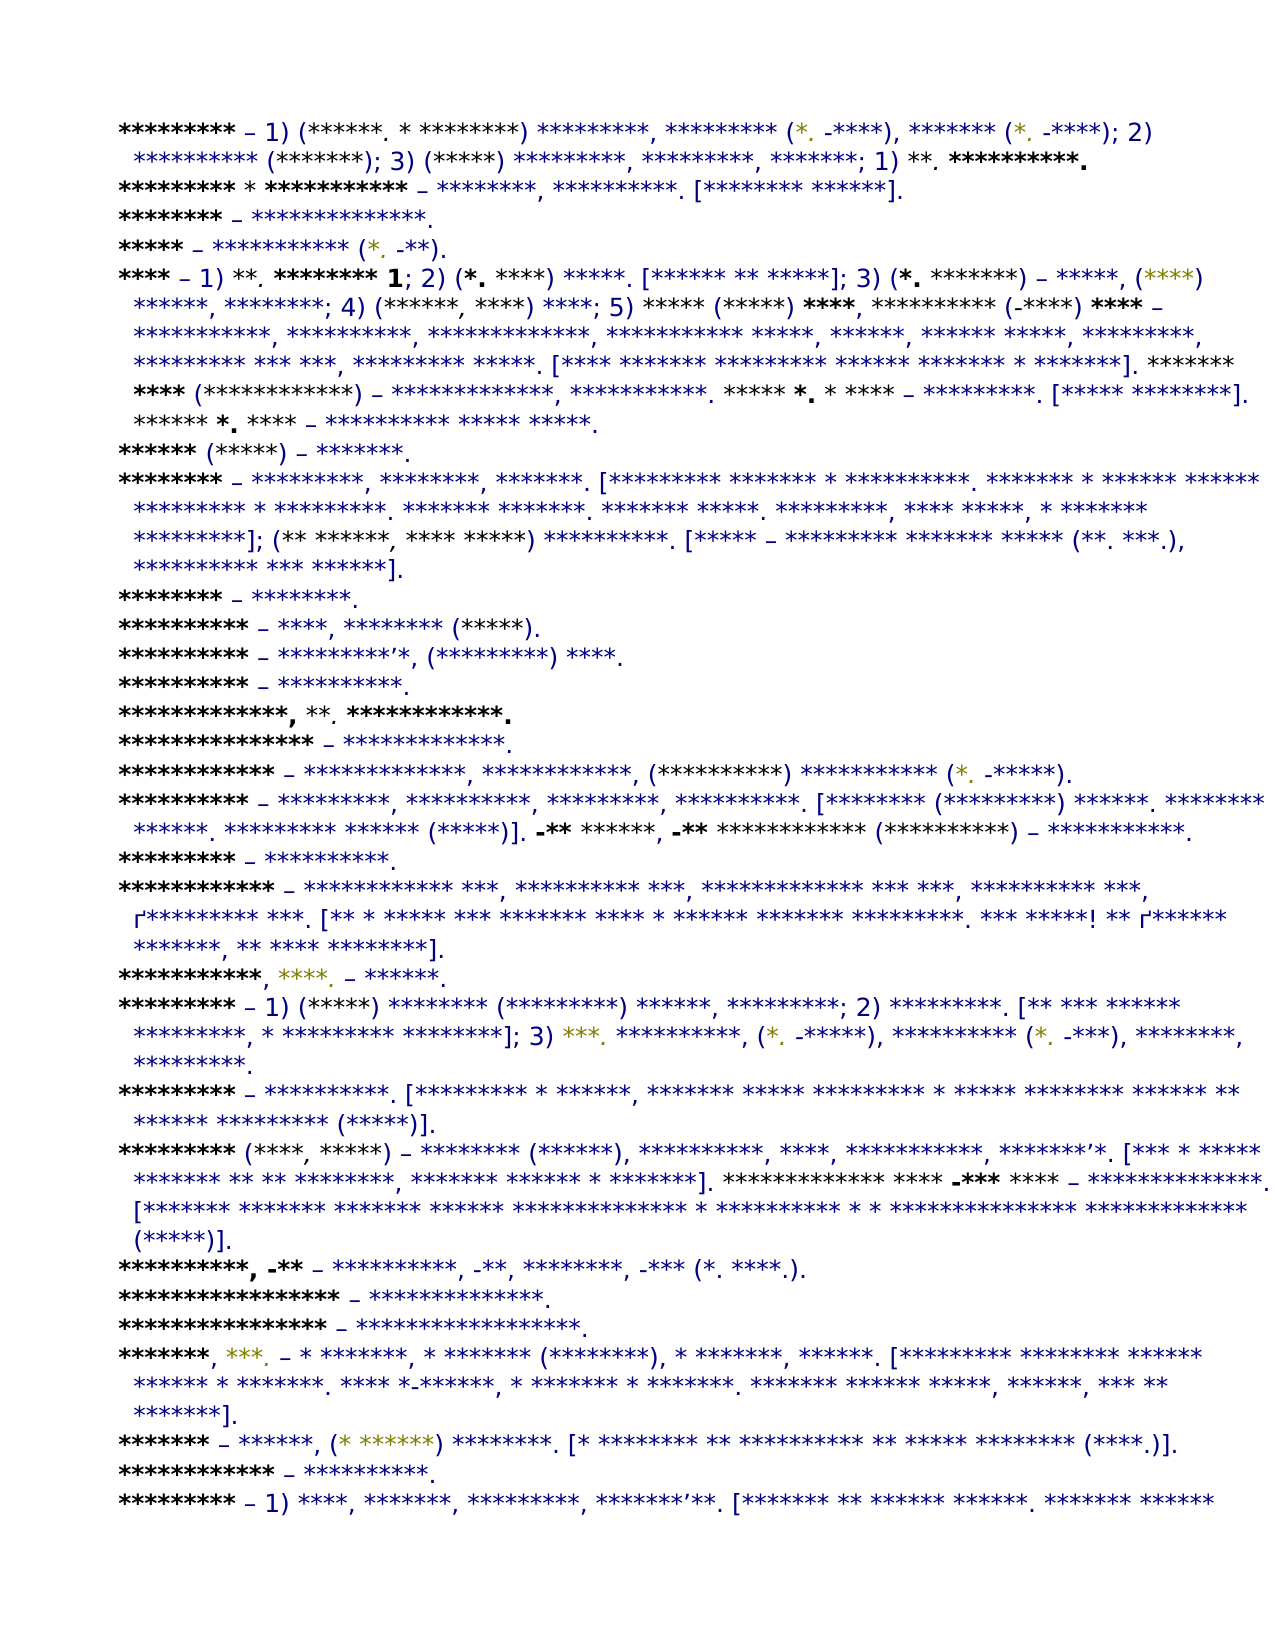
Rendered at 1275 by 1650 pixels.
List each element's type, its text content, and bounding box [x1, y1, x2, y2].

text *************** – *************. [118, 731, 1275, 760]
text ********* * *********** – ********, **********. [******** ******]. [118, 176, 1275, 206]
text ******** – *********, ********, *******. [********* ******* * **********. ******* * ****** ****** ********* * *********. ******* *******. ******* *****. *********, **** *****, * ******* *********]; (** ******, **** *****) **********. [***** – ********* ******* ***** (**. ***.), ********** *** ******]. [118, 468, 1275, 585]
text *************, **. ************. [118, 701, 1275, 731]
text ****** (*****) – *******. [118, 439, 1275, 468]
text ********** – *********, **********, *********, **********. [******** (*********) ******. ******** ******. ********* ****** (*****)]. -** ******, -** ************ (**********) – ***********. [118, 789, 1275, 847]
text ***** – *********** (*. -**). [118, 235, 1275, 264]
text ********* – **********. [118, 847, 1275, 876]
text ************ – **********. [118, 1460, 1275, 1489]
text ******* – ******, (* ******) ********. [* ******** ** ********** ** ***** ******** (****.)]. [118, 1431, 1275, 1460]
text ********* – 1) ****, *******, *********, *******’**. [******* ** ****** ******. ******* ****** [118, 1489, 1275, 1518]
text ********* – 1) (*****) ******** (*********) ******, *********; 2) *********. [** *** ****** *********, * ********* ********]; 3) ***. **********, (*. -*****), ********** (*. -***), ********, *********. [118, 993, 1275, 1081]
text ************ – *************, ************, (**********) *********** (*. -*****). [118, 760, 1275, 789]
text ********* – 1) (******. * ********) *********, ********* (*. -****), ******* (*. -****); 2) ********** (*******); 3) (*****) *********, *********, *******; 1) **. **********. [118, 118, 1275, 176]
text ********** – *********’*, (*********) ****. [118, 643, 1275, 672]
text ************ – ************ ***, ********** ***, ************* *** ***, ********** ***, ґ********* ***. [** * ***** *** ******* **** * ****** ******* *********. *** *****! ** ґ****** *******, ** **** ********]. [118, 876, 1275, 964]
text ********** – **********. [118, 672, 1275, 701]
text ********* – **********. [********* * ******, ******* ***** ********* * ***** ******** ****** ** ****** ********* (*****)]. [118, 1081, 1275, 1139]
text ***********, ****. – ******. [118, 964, 1275, 993]
text ******** – ********. [118, 585, 1275, 614]
text ******** – **************. [118, 206, 1275, 235]
text ***************** – **************. [118, 1285, 1275, 1314]
text *******, ***. – * *******, * ******* (********), * *******, ******. [********* ******** ****** ****** * *******. **** *-******, * ******* * *******. ******* ****** *****, ******, *** ** *******]. [118, 1343, 1275, 1431]
text ********* (****, *****) – ******** (******), **********, ****, ***********, *******’*. [*** * ***** ******* ** ** ********, ******* ****** * *******]. ************* **** -*** **** – **************. [******* ******* ******* ****** ************** * ********** * * *************** ************* (*****)]. [118, 1139, 1275, 1256]
text ********** – ****, ******** (*****). [118, 614, 1275, 643]
text **** – 1) **. ******** 1; 2) (*. ****) *****. [****** ** *****]; 3) (*. *******) – *****, (****) ******, ********; 4) (******, ****) ****; 5) ***** (*****) ****, ********** (-****) **** – ***********, **********, *************, *********** *****, ******, ****** *****, *********, ********* *** ***, ********* *****. [**** ******* ********* ****** ******* * *******]. ******* **** (************) – *************, ***********. ***** *. * **** – *********. [***** ********]. ****** *. **** – ********** ***** *****. [118, 264, 1275, 439]
text **************** – ******************. [118, 1314, 1275, 1343]
text **********, -** – **********, -**, ********, -*** (*. ****.). [118, 1256, 1275, 1285]
